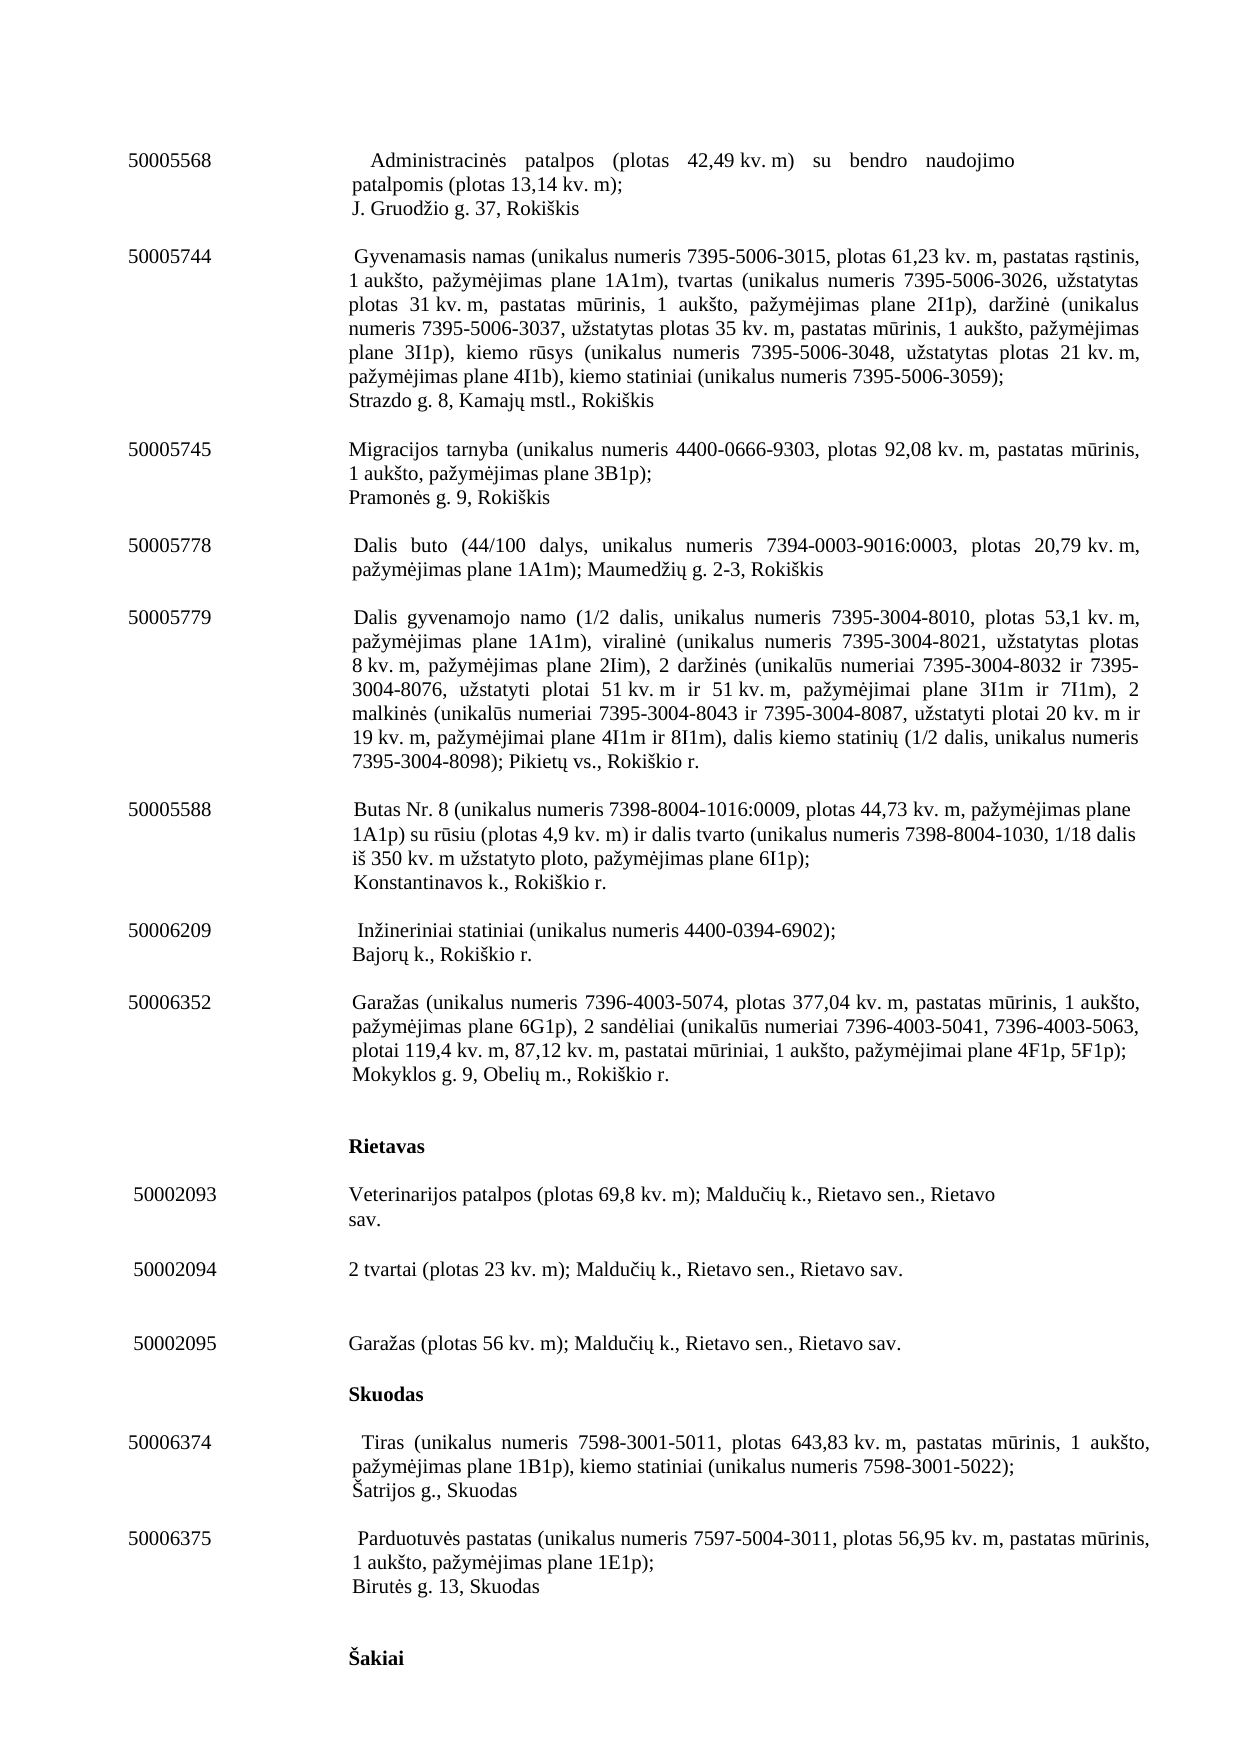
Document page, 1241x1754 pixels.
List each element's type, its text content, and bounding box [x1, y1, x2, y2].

table_cell [1151, 1622, 1161, 1646]
table_cell [101, 918, 117, 990]
table_cell [101, 1430, 117, 1526]
table_cell [101, 990, 117, 1110]
table_cell Šakiai [337, 1646, 1151, 1670]
table_cell 50006209 [117, 918, 337, 990]
table_cell 50006375 [117, 1526, 337, 1622]
table_cell Migracijos tarnyba (unikalus numeris 4400-0666-9303, plotas 92,08 kv. m, pastatas mūrinis, 1 aukšto, pažymėjimas plane 3B1p); Pramonės g. 9, Rokiškis [337, 436, 1151, 533]
table_cell 50006374 [117, 1430, 337, 1526]
table_cell 50002094 [117, 1257, 337, 1307]
table_cell [1096, 1331, 1101, 1381]
table_cell [1161, 1430, 1211, 1526]
table_cell 50005778 [117, 533, 337, 605]
table_cell [101, 1526, 117, 1622]
table_cell Inžineriniai statiniai (unikalus numeris 4400-0394-6902); Bajorų k., Rokiškio r. [337, 918, 1151, 990]
table_cell [1026, 1183, 1071, 1233]
table_cell 50005745 [117, 436, 337, 533]
table_cell Gyvenamasis namas (unikalus numeris 7395-5006-3015, plotas 61,23 kv. m, pastatas rąstinis, 1 aukšto, pažymėjimas plane 1A1m), tvartas (unikalus numeris 7395-5006-3026, užstatytas plotas 31 kv. m, pastatas mūrinis, 1 aukšto, pažymėjimas plane 2I1p), daržinė (unikalus numeris 7395-5006-3037, užstatytas plotas 35 kv. m, pastatas mūrinis, 1 aukšto, pažymėjimas plane 3I1p), kiemo rūsys (unikalus numeris 7395-5006-3048, užstatytas plotas 21 kv. m, pažymėjimas plane 4I1b), kiemo statiniai (unikalus numeris 7395-5006-3059); Strazdo g. 8, Kamajų mstl., Rokiškis [337, 244, 1151, 436]
table_cell [1151, 533, 1161, 605]
table_cell [1071, 148, 1096, 244]
table_cell [1096, 148, 1101, 244]
table_cell 50005568 [117, 148, 337, 244]
table_cell [1161, 1158, 1211, 1182]
table_cell [1151, 244, 1161, 436]
table_cell 50005588 [117, 798, 337, 918]
table_cell Garažas (plotas 56 kv. m); Maldučių k., Rietavo sen., Rietavo sav. [337, 1331, 1026, 1381]
table_cell [101, 436, 117, 533]
table_cell [101, 1307, 117, 1331]
table_cell 50006352 [117, 990, 337, 1110]
table_cell [1161, 1526, 1211, 1622]
table_cell [1151, 1110, 1161, 1134]
table_cell [101, 1622, 117, 1646]
table_cell [1096, 1183, 1101, 1233]
table_cell [117, 1110, 337, 1134]
table_cell [101, 1331, 117, 1381]
table_cell [1151, 1331, 1161, 1381]
table_cell [101, 1110, 117, 1134]
table_cell [1101, 1257, 1151, 1307]
table_cell [1071, 1183, 1096, 1233]
table_cell [1151, 798, 1161, 918]
table_cell [101, 1381, 117, 1406]
table_cell [1101, 1183, 1151, 1233]
table_cell [1161, 1257, 1211, 1307]
table_cell Administracinės patalpos (plotas 42,49 kv. m) su bendro naudojimo patalpomis (plotas 13,14 kv. m); J. Gruodžio g. 37, Rokiškis [337, 148, 1026, 244]
table_cell [117, 1381, 337, 1406]
table_cell 50002093 [117, 1183, 337, 1233]
table_cell [101, 533, 117, 605]
table_cell [101, 1257, 117, 1307]
table_cell [337, 1110, 1151, 1134]
table_cell [1151, 1646, 1161, 1670]
table_cell [1026, 1331, 1071, 1381]
table_cell [117, 1646, 337, 1670]
table_cell [101, 1183, 117, 1233]
table_cell [1161, 1307, 1211, 1331]
table_cell [1161, 1406, 1211, 1429]
table_cell [1151, 1134, 1161, 1158]
table_cell [1101, 1331, 1151, 1381]
table_cell [1101, 148, 1151, 244]
table_cell [101, 1646, 117, 1670]
table_cell [1161, 1134, 1211, 1158]
table_cell [1161, 533, 1211, 605]
table_cell [1161, 148, 1211, 244]
table_cell [1151, 1257, 1161, 1307]
table_cell 50005744 [117, 244, 337, 436]
table_cell Butas Nr. 8 (unikalus numeris 7398-8004-1016:0009, plotas 44,73 kv. m, pažymėjimas plane 1A1p) su rūsiu (plotas 4,9 kv. m) ir dalis tvarto (unikalus numeris 7398-8004-1030, 1/18 dalis iš 350 kv. m užstatyto ploto, pažymėjimas plane 6I1p); Konstantinavos k., Rokiškio r. [337, 798, 1151, 918]
table_cell [1151, 1233, 1161, 1257]
table_cell [1161, 798, 1211, 918]
table_cell [1161, 1110, 1211, 1134]
table_cell Tiras (unikalus numeris 7598-3001-5011, plotas 643,83 kv. m, pastatas mūrinis, 1 aukšto, pažymėjimas plane 1B1p), kiemo statiniai (unikalus numeris 7598-3001-5022); Šatrijos g., Skuodas [337, 1430, 1161, 1526]
table_cell [1161, 918, 1211, 990]
table_cell [1151, 1307, 1161, 1331]
table_cell [117, 1622, 1151, 1646]
table_cell [101, 1158, 117, 1182]
table_cell [1161, 605, 1211, 797]
table_cell [1161, 1646, 1211, 1670]
table_cell Dalis buto (44/100 dalys, unikalus numeris 7394-0003-9016:0003, plotas 20,79 kv. m, pažymėjimas plane 1A1m); Maumedžių g. 2-3, Rokiškis [337, 533, 1151, 605]
table_cell [1161, 1381, 1211, 1406]
table_cell [117, 1406, 1151, 1429]
table_cell [101, 605, 117, 797]
table_cell [1161, 436, 1211, 533]
table_cell [1151, 918, 1161, 990]
table_cell [117, 1233, 1151, 1257]
table_cell Parduotuvės pastatas (unikalus numeris 7597-5004-3011, plotas 56,95 kv. m, pastatas mūrinis, 1 aukšto, pažymėjimas plane 1E1p); Birutės g. 13, Skuodas [337, 1526, 1161, 1622]
table_cell [1161, 990, 1211, 1110]
table_cell [1161, 1622, 1211, 1646]
table_cell [117, 1158, 1151, 1182]
table_cell [1026, 1257, 1071, 1307]
table_cell [101, 1233, 117, 1257]
table_cell [101, 148, 117, 244]
table_cell 2 tvartai (plotas 23 kv. m); Maldučių k., Rietavo sen., Rietavo sav. [337, 1257, 1026, 1307]
table_cell [101, 798, 117, 918]
table_cell [1151, 605, 1161, 797]
table_cell [1151, 1406, 1161, 1429]
table_cell Rietavas [337, 1134, 1151, 1158]
table_cell Veterinarijos patalpos (plotas 69,8 kv. m); Maldučių k., Rietavo sen., Rietavo sav. [337, 1183, 1026, 1233]
table_cell [1151, 1158, 1161, 1182]
table_cell [1096, 1257, 1101, 1307]
table_cell [101, 1134, 117, 1158]
table_cell [1151, 990, 1161, 1110]
table_cell [117, 1134, 337, 1158]
table_cell [1151, 1183, 1161, 1233]
table_cell [1151, 436, 1161, 533]
table_cell [1151, 148, 1161, 244]
table_cell [1026, 148, 1071, 244]
table_cell [1161, 1183, 1211, 1233]
table_cell [1151, 1381, 1161, 1406]
table_cell 50005779 [117, 605, 337, 797]
table_cell [101, 244, 117, 436]
table_cell [1161, 1331, 1211, 1381]
table_cell [101, 1406, 117, 1429]
table_cell Skuodas [337, 1381, 1151, 1406]
table_cell Garažas (unikalus numeris 7396-4003-5074, plotas 377,04 kv. m, pastatas mūrinis, 1 aukšto, pažymėjimas plane 6G1p), 2 sandėliai (unikalūs numeriai 7396-4003-5041, 7396-4003-5063, plotai 119,4 kv. m, 87,12 kv. m, pastatai mūriniai, 1 aukšto, pažymėjimai plane 4F1p, 5F1p); Mokyklos g. 9, Obelių m., Rokiškio r. [337, 990, 1151, 1110]
table_cell 50002095 [117, 1331, 337, 1381]
table_cell [117, 1307, 1151, 1331]
table_cell [1071, 1331, 1096, 1381]
table_cell [1161, 244, 1211, 436]
table_cell Dalis gyvenamojo namo (1/2 dalis, unikalus numeris 7395-3004-8010, plotas 53,1 kv. m, pažymėjimas plane 1A1m), viralinė (unikalus numeris 7395-3004-8021, užstatytas plotas 8 kv. m, pažymėjimas plane 2Iim), 2 daržinės (unikalūs numeriai 7395-3004-8032 ir 7395-3004-8076, užstatyti plotai 51 kv. m ir 51 kv. m, pažymėjimai plane 3I1m ir 7I1m), 2 malkinės (unikalūs numeriai 7395-3004-8043 ir 7395-3004-8087, užstatyti plotai 20 kv. m ir 19 kv. m, pažymėjimai plane 4I1m ir 8I1m), dalis kiemo statinių (1/2 dalis, unikalus numeris 7395-3004-8098); Pikietų vs., Rokiškio r. [337, 605, 1151, 797]
table_cell [1071, 1257, 1096, 1307]
table_cell [1161, 1233, 1211, 1257]
